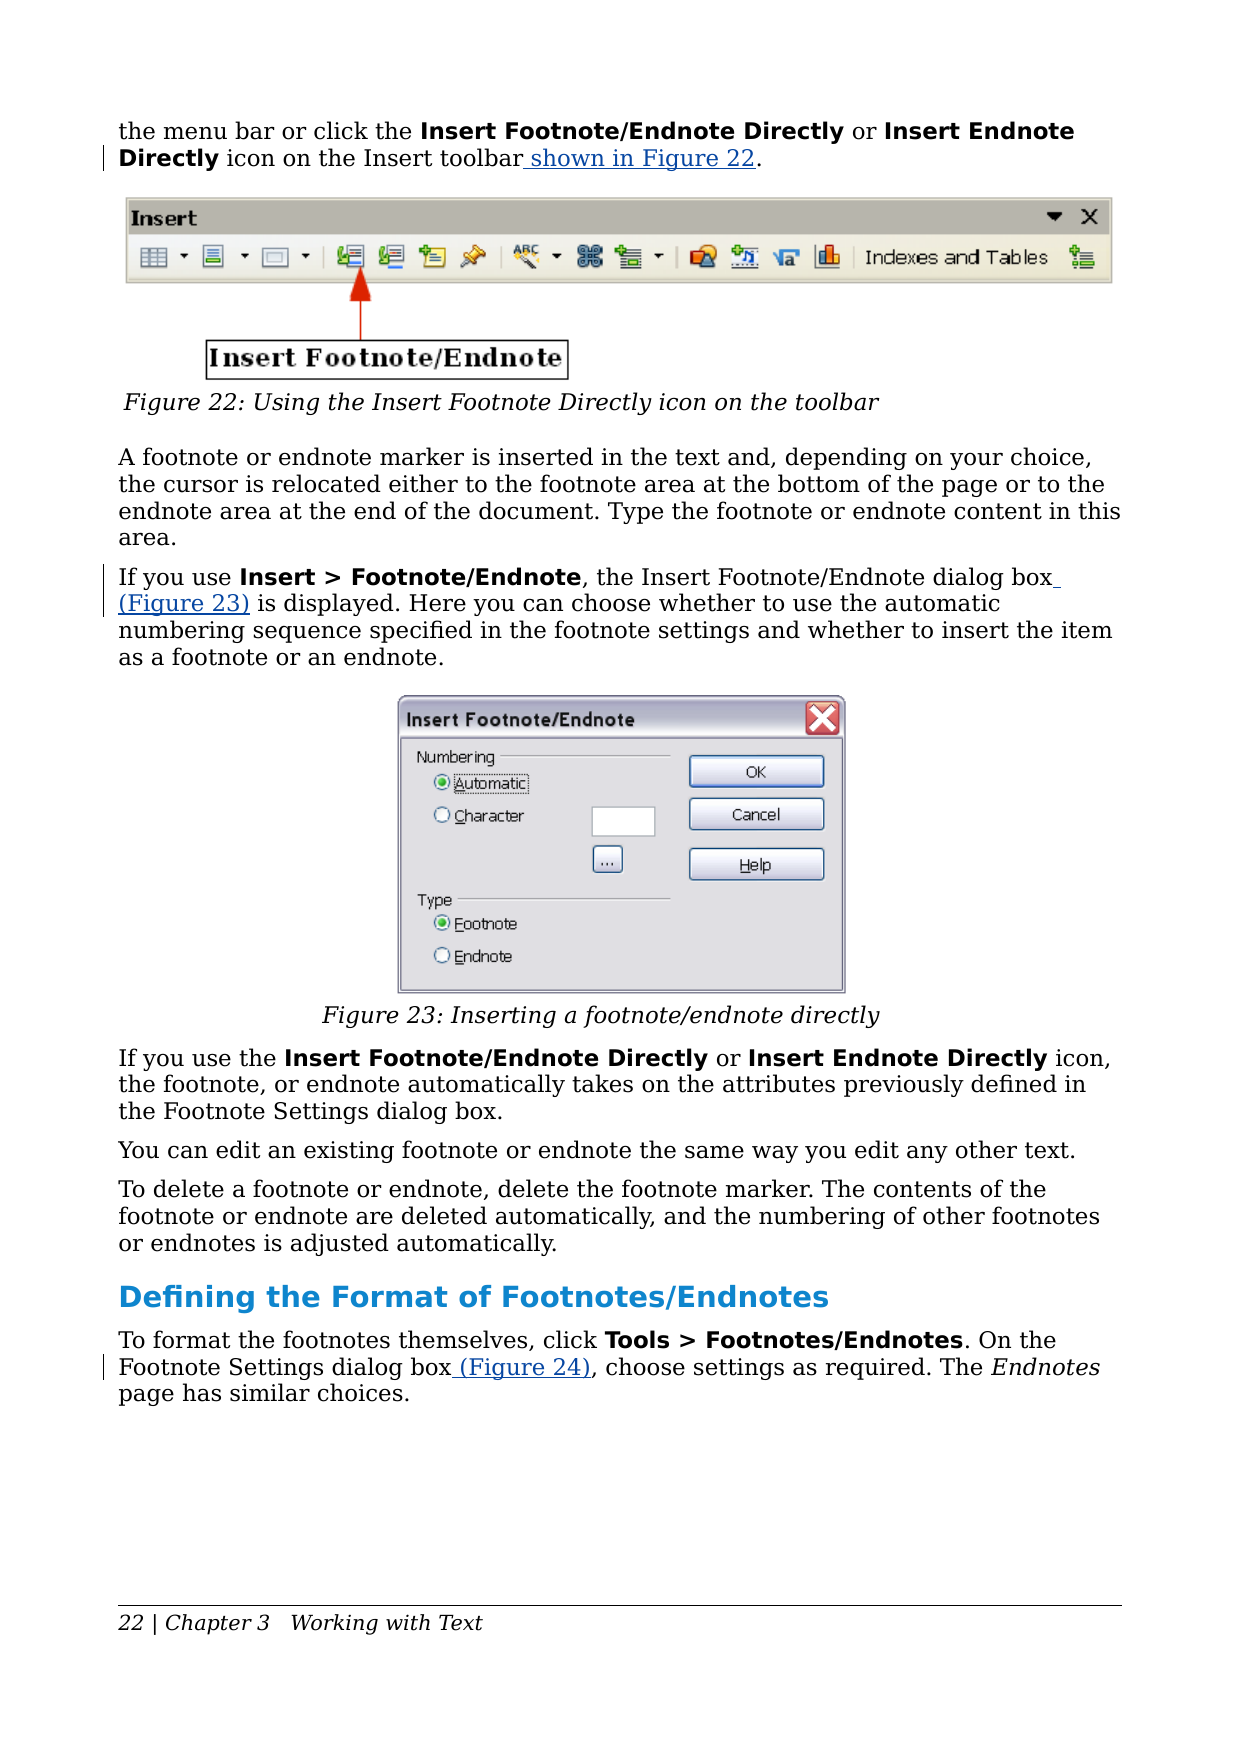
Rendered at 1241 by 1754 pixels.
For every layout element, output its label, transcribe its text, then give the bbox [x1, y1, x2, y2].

text Figure 23: Inserting a footnote/endnote directly [322, 1002, 918, 1028]
subtitle Defining the Format of Footnotes/Endnotes [118, 1281, 1122, 1315]
picture [123, 196, 1117, 383]
text Figure 22: Using the Insert Footnote Directly icon on the toolbar [124, 389, 1117, 416]
picture [394, 695, 847, 996]
text A footnote or endnote marker is inserted in the text and, depending on your choice, the cursor is relocated either to the footnote area at the bottom of the page or to the endnote area at the end of the document. Type the footnote or endnote content in this area. [118, 444, 1122, 551]
text If you use Insert > Footnote/Endnote, the Insert Footnote/Endnote dialog box (Figure 23) is displayed. Here you can choose whether to use the automatic numbering sequence specified in the footnote settings and whether to insert the item as a footnote or an endnote. [118, 564, 1122, 670]
text the menu bar or click the Insert Footnote/Endnote Directly or Insert Endnote Directly icon on the Insert toolbar shown in Figure 22. [118, 118, 1122, 171]
text If you use the Insert Footnote/Endnote Directly or Insert Endnote Directly icon, the footnote, or endnote automatically takes on the attributes previously defined in the Footnote Settings dialog box. [118, 1045, 1122, 1125]
text To format the footnotes themselves, click Tools > Footnotes/Endnotes. On the Footnote Settings dialog box (Figure 24), choose settings as required. The Endnotes page has similar choices. [118, 1327, 1122, 1407]
text To delete a footnote or endnote, delete the footnote marker. The contents of the footnote or endnote are deleted automatically, and the numbering of other footnotes or endnotes is adjusted automatically. [118, 1176, 1122, 1256]
text You can edit an existing footnote or endnote the same way you edit any other text. [118, 1137, 1122, 1164]
